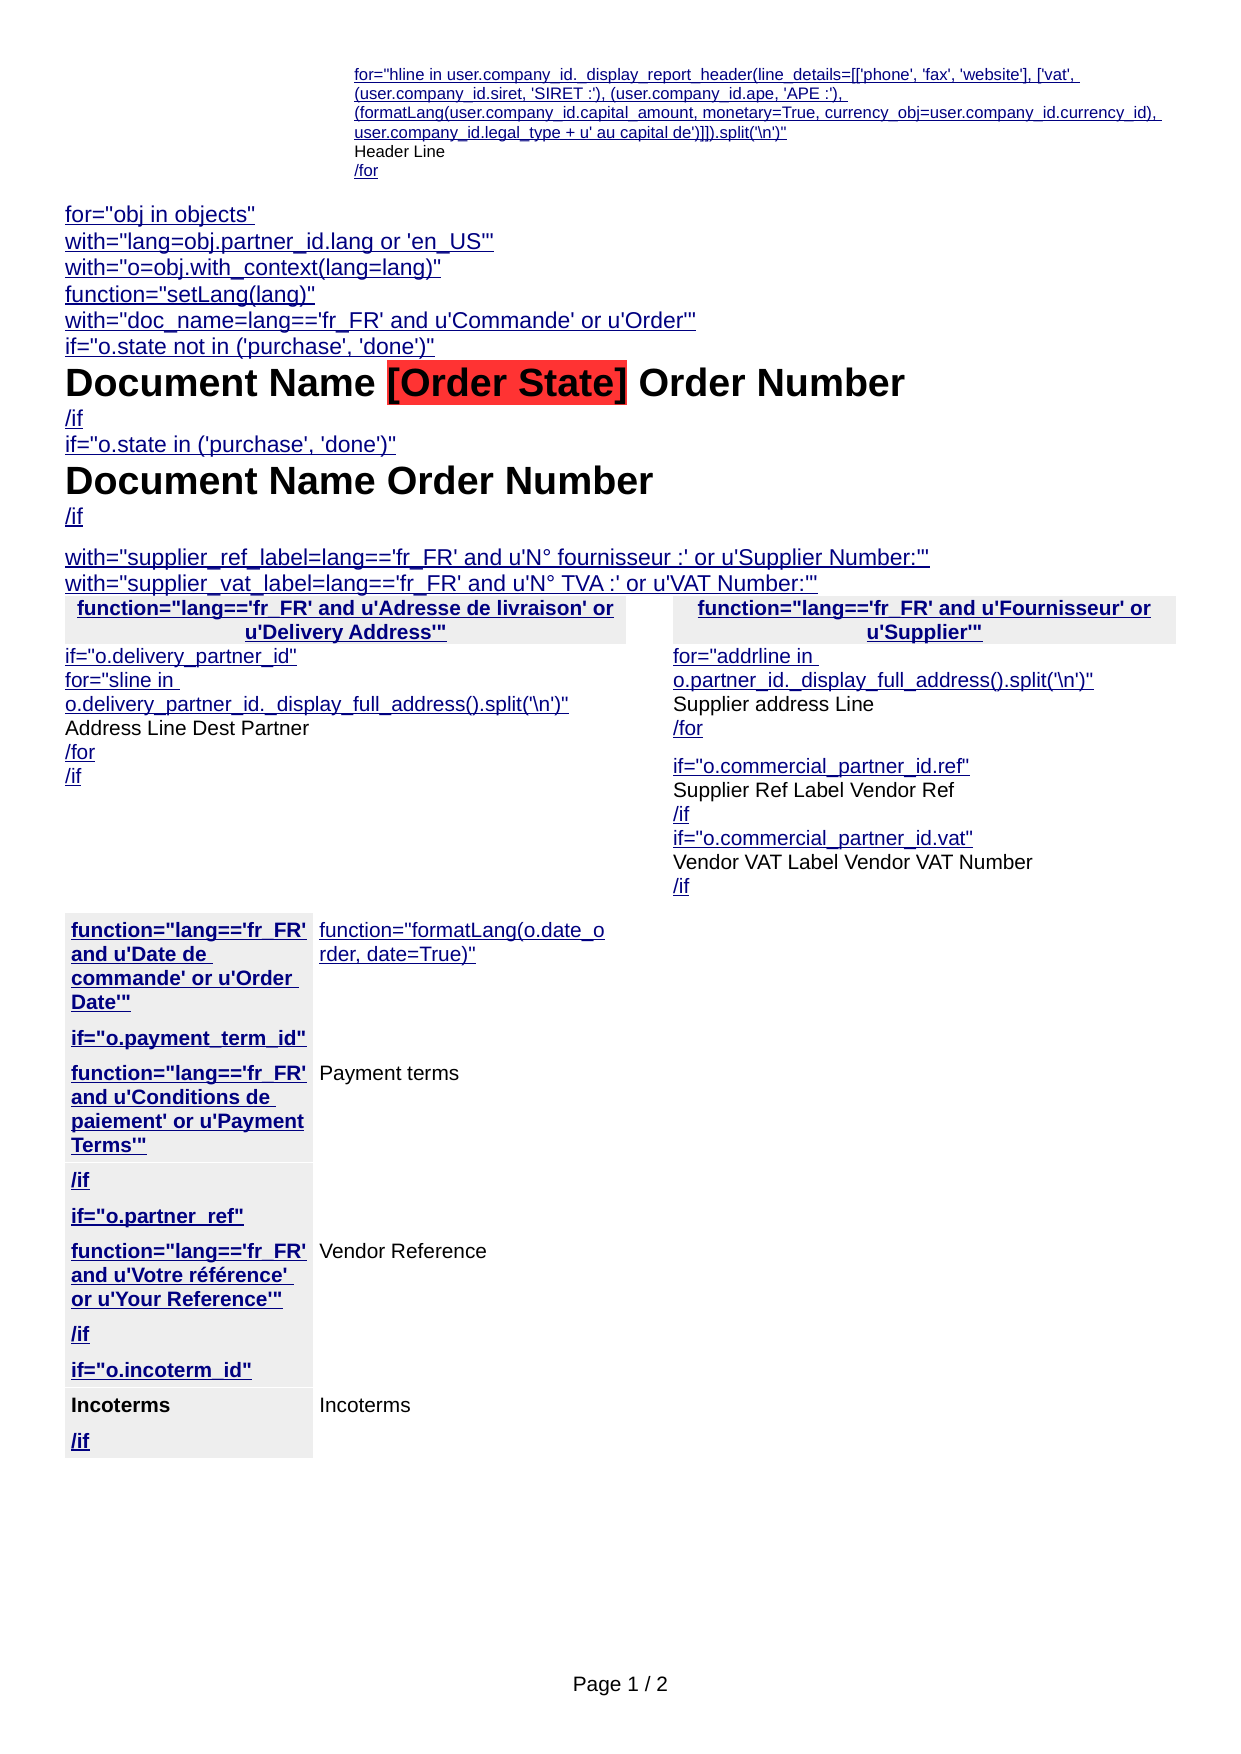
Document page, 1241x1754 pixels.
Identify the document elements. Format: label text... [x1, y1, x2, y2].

table_cell [314, 1020, 613, 1055]
table_cell if="o.delivery_partner_id" for="sline in o.delivery_partner_id._display_full_address().split('\n')" Address Line Dest Partner /for /if [65, 644, 626, 898]
table_header [675, 913, 1176, 1458]
text with="supplier_vat_label=lang=='fr_FR' and u'N° TVA :' or u'VAT Number:'" [65, 570, 1175, 596]
table_header [65, 913, 626, 1458]
table_cell [314, 1423, 613, 1458]
table_header function="formatLang(o.date_order, date=True)" [314, 913, 613, 1020]
table_cell /if [65, 1163, 313, 1198]
table_cell function="lang=='fr_FR' and u'Conditions de paiement' or u'Payment Terms'" [65, 1055, 313, 1162]
table_cell Incoterms [314, 1388, 613, 1423]
table_cell /if [65, 1317, 313, 1352]
table_cell for="addrline in o.partner_id._display_full_address().split('\n')" Supplier address Line /for if="o.commercial_partner_id.ref" Supplier Ref Label Vendor Ref /if if="o.commercial_partner_id.vat" Vendor VAT Label Vendor VAT Number /if [673, 644, 1176, 898]
table_cell Vendor Reference [314, 1233, 613, 1317]
table_cell [314, 1317, 613, 1352]
text with="o=obj.with_context(lang=lang)" [65, 254, 1175, 281]
table_header [626, 596, 673, 644]
table_cell function="lang=='fr_FR' and u'Votre référence' or u'Your Reference'" [65, 1233, 313, 1317]
table_cell Incoterms [65, 1388, 313, 1423]
text /if [65, 503, 1175, 529]
text with="lang=obj.partner_id.lang or 'en_US'" [65, 228, 1175, 254]
table_cell if="o.incoterm_id" [65, 1352, 313, 1387]
table_cell [314, 1352, 613, 1387]
table_cell /if [65, 1423, 313, 1458]
text if="o.state not in ('purchase', 'done')" [65, 333, 1175, 359]
text if="o.state in ('purchase', 'done')" [65, 431, 1175, 457]
text for="obj in objects" [65, 201, 1175, 228]
text function="setLang(lang)" [65, 281, 1175, 307]
table_cell if="o.partner_ref" [65, 1198, 313, 1233]
table_header [626, 913, 674, 1458]
text /if [65, 405, 1175, 431]
table_cell if="o.payment_term_id" [65, 1020, 313, 1055]
table_header function="lang=='fr_FR' and u'Fournisseur' or u'Supplier'" [673, 596, 1176, 644]
subtitle Document Name [Order State] Order Number [65, 359, 1175, 405]
table_cell [314, 1163, 613, 1198]
table_header function="lang=='fr_FR' and u'Date de commande' or u'Order Date'" [65, 913, 313, 1020]
subtitle Document Name Order Number [65, 457, 1175, 503]
table_header function="lang=='fr_FR' and u'Adresse de livraison' or u'Delivery Address'" [65, 596, 626, 644]
table_cell [626, 644, 673, 898]
text with="doc_name=lang=='fr_FR' and u'Commande' or u'Order'" [65, 307, 1175, 333]
table_cell [314, 1198, 613, 1233]
text with="supplier_ref_label=lang=='fr_FR' and u'N° fournisseur :' or u'Supplier Number:'" [65, 543, 1175, 570]
table_cell Payment terms [314, 1055, 613, 1162]
